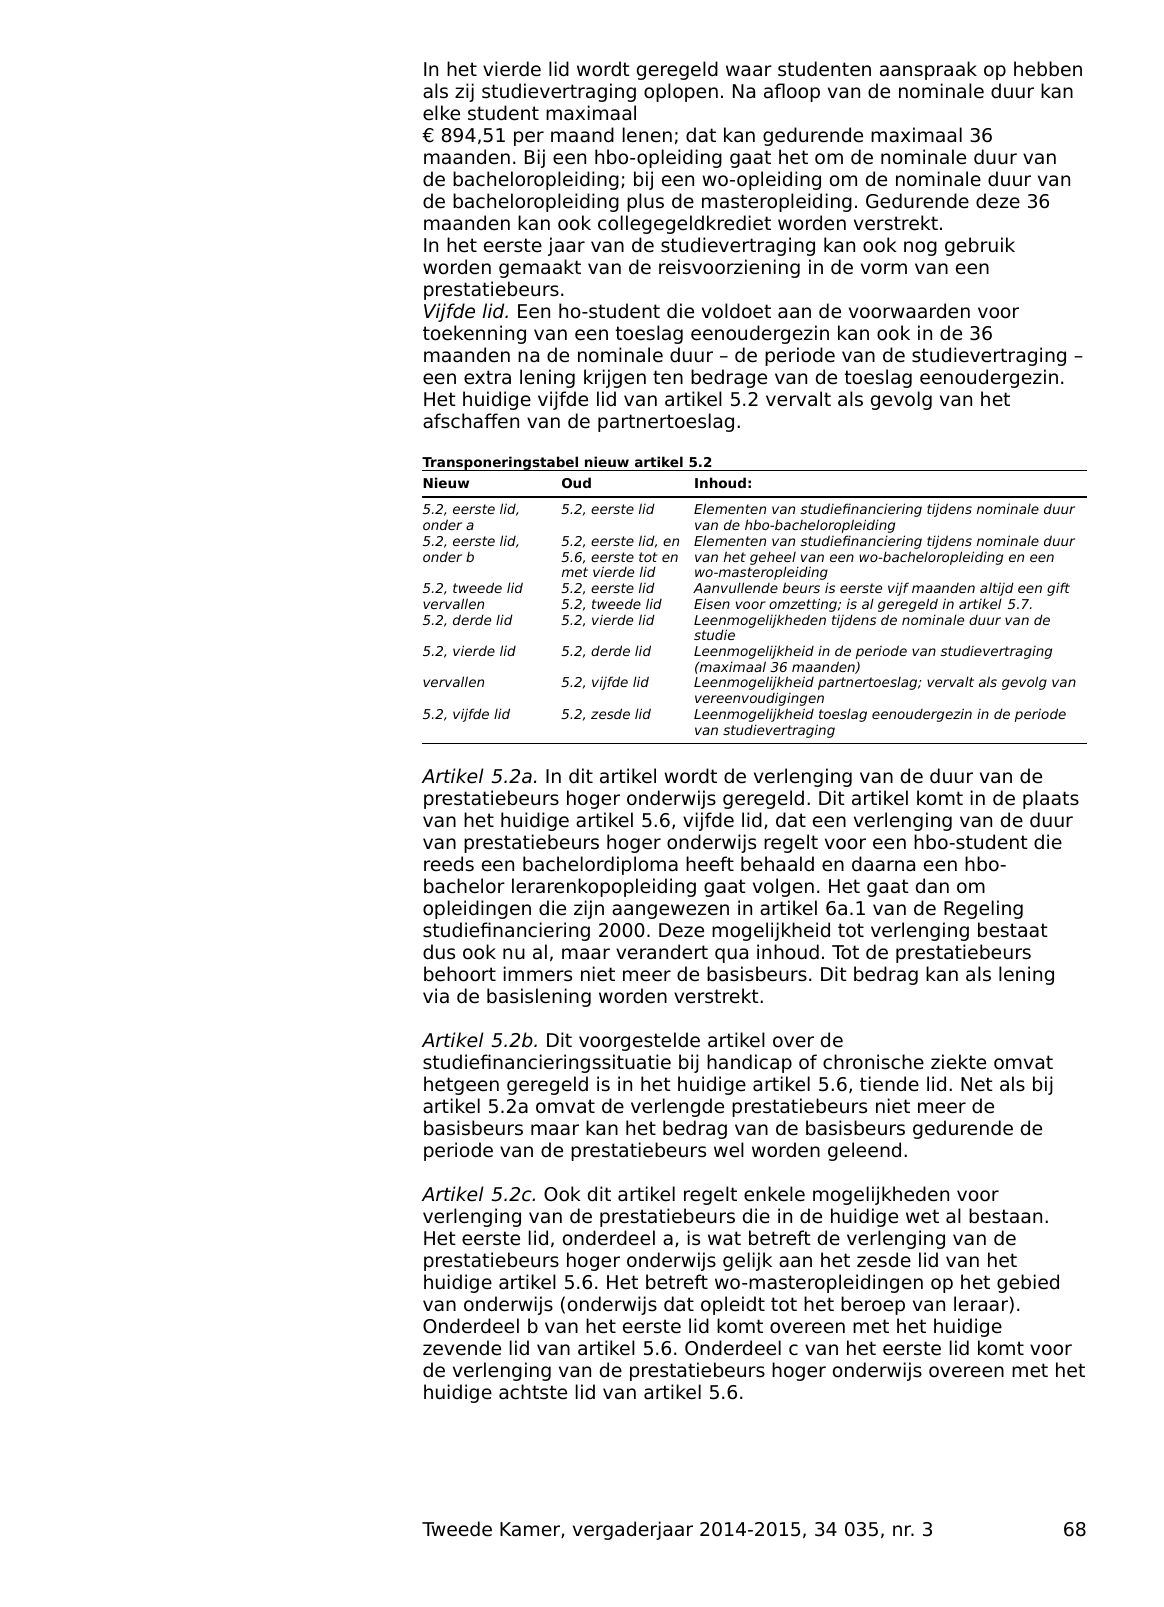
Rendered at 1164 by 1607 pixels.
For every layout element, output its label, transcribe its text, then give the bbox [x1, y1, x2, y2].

table_header Transponeringstabel nieuw artikel 5.2 [422, 455, 1087, 470]
table_cell Aanvullende beurs is eerste vijf maanden altijd een gift [688, 581, 1087, 597]
table_cell Oud [555, 471, 688, 496]
table_cell 5.2, eerste lid, onder b [422, 534, 555, 581]
table_cell 5.2, tweede lid [422, 581, 555, 597]
table_cell 5.2, eerste lid [555, 498, 688, 534]
table_cell 5.2, eerste lid, en 5.6, eerste tot en met vierde lid [555, 534, 688, 581]
text Vijfde lid. Een ho-student die voldoet aan de voorwaarden voor toekenning van een toeslag eenoudergezin kan ook in de 36 maanden na de nominale duur – de periode van de studievertraging – een extra lening krijgen ten bedrage van de toeslag eenoudergezin. [422, 301, 1087, 389]
table_cell Leenmogelijkheid toeslag eenoudergezin in de periode van studievertraging [688, 707, 1087, 743]
table_cell 5.2, derde lid [555, 644, 688, 675]
table_cell 5.2, tweede lid [555, 597, 688, 612]
table_cell 5.2, vierde lid [422, 644, 555, 675]
text Artikel 5.2b. Dit voorgestelde artikel over de studiefinancieringssituatie bij handicap of chronische ziekte omvat hetgeen geregeld is in het huidige artikel 5.6, tiende lid. Net als bij artikel 5.2a omvat de verlengde prestatiebeurs niet meer de basisbeurs maar kan het bedrag van de basisbeurs gedurende de periode van de prestatiebeurs wel worden geleend. [422, 1030, 1087, 1162]
table_cell Inhoud: [688, 471, 1087, 496]
text Artikel 5.2c. Ook dit artikel regelt enkele mogelijkheden voor verlenging van de prestatiebeurs die in de huidige wet al bestaan. Het eerste lid, onderdeel a, is wat betreft de verlenging van de prestatiebeurs hoger onderwijs gelijk aan het zesde lid van het huidige artikel 5.6. Het betreft wo-masteropleidingen op het gebied van onderwijs (onderwijs dat opleidt tot het beroep van leraar). [422, 1184, 1087, 1316]
text In het vierde lid wordt geregeld waar studenten aanspraak op hebben als zij studievertraging oplopen. Na afloop van de nominale duur kan elke student maximaal [422, 59, 1087, 125]
text Onderdeel b van het eerste lid komt overeen met het huidige zevende lid van artikel 5.6. Onderdeel c van het eerste lid komt voor de verlenging van de prestatiebeurs hoger onderwijs overeen met het huidige achtste lid van artikel 5.6. [422, 1316, 1087, 1404]
table_cell 5.2, zesde lid [555, 707, 688, 743]
text Het huidige vijfde lid van artikel 5.2 vervalt als gevolg van het afschaffen van de partnertoeslag. [422, 389, 1087, 433]
table_cell Nieuw [422, 471, 555, 496]
table_cell Leenmogelijkheden tijdens de nominale duur van de studie [688, 612, 1087, 644]
table_cell 5.2, vierde lid [555, 612, 688, 644]
table_cell 5.2, eerste lid, onder a [422, 498, 555, 534]
table_cell Elementen van studiefinanciering tijdens nominale duur van het geheel van een wo-bacheloropleiding en een wo-masteropleiding [688, 534, 1087, 581]
table_cell 5.2, vijfde lid [555, 675, 688, 707]
table_cell Leenmogelijkheid in de periode van studievertraging (maximaal 36 maanden) [688, 644, 1087, 675]
table_cell 5.2, vijfde lid [422, 707, 555, 743]
table_cell 5.2, derde lid [422, 612, 555, 644]
table_cell Elementen van studiefinanciering tijdens nominale duur van de hbo-bacheloropleiding [688, 498, 1087, 534]
table_cell vervallen [422, 675, 555, 707]
text € 894,51 per maand lenen; dat kan gedurende maximaal 36 maanden. Bij een hbo-opleiding gaat het om de nominale duur van de bacheloropleiding; bij een wo-opleiding om de nominale duur van de bacheloropleiding plus de masteropleiding. Gedurende deze 36 maanden kan ook collegegeldkrediet worden verstrekt. [422, 125, 1087, 235]
text Artikel 5.2a. In dit artikel wordt de verlenging van de duur van de prestatiebeurs hoger onderwijs geregeld. Dit artikel komt in de plaats van het huidige artikel 5.6, vijfde lid, dat een verlenging van de duur van prestatiebeurs hoger onderwijs regelt voor een hbo-student die reeds een bachelordiploma heeft behaald en daarna een hbo-bachelor lerarenkopopleiding gaat volgen. Het gaat dan om opleidingen die zijn aangewezen in artikel 6a.1 van de Regeling studiefinanciering 2000. Deze mogelijkheid tot verlenging bestaat dus ook nu al, maar verandert qua inhoud. Tot de prestatiebeurs behoort immers niet meer de basisbeurs. Dit bedrag kan als lening via de basislening worden verstrekt. [422, 766, 1087, 1008]
table_cell vervallen [422, 597, 555, 612]
table_cell Leenmogelijkheid partnertoeslag; vervalt als gevolg van vereenvoudigingen [688, 675, 1087, 707]
table_cell 5.2, eerste lid [555, 581, 688, 597]
text In het eerste jaar van de studievertraging kan ook nog gebruik worden gemaakt van de reisvoorziening in de vorm van een prestatiebeurs. [422, 235, 1087, 301]
table_cell Eisen voor omzetting; is al geregeld in artikel 5.7. [688, 597, 1087, 612]
